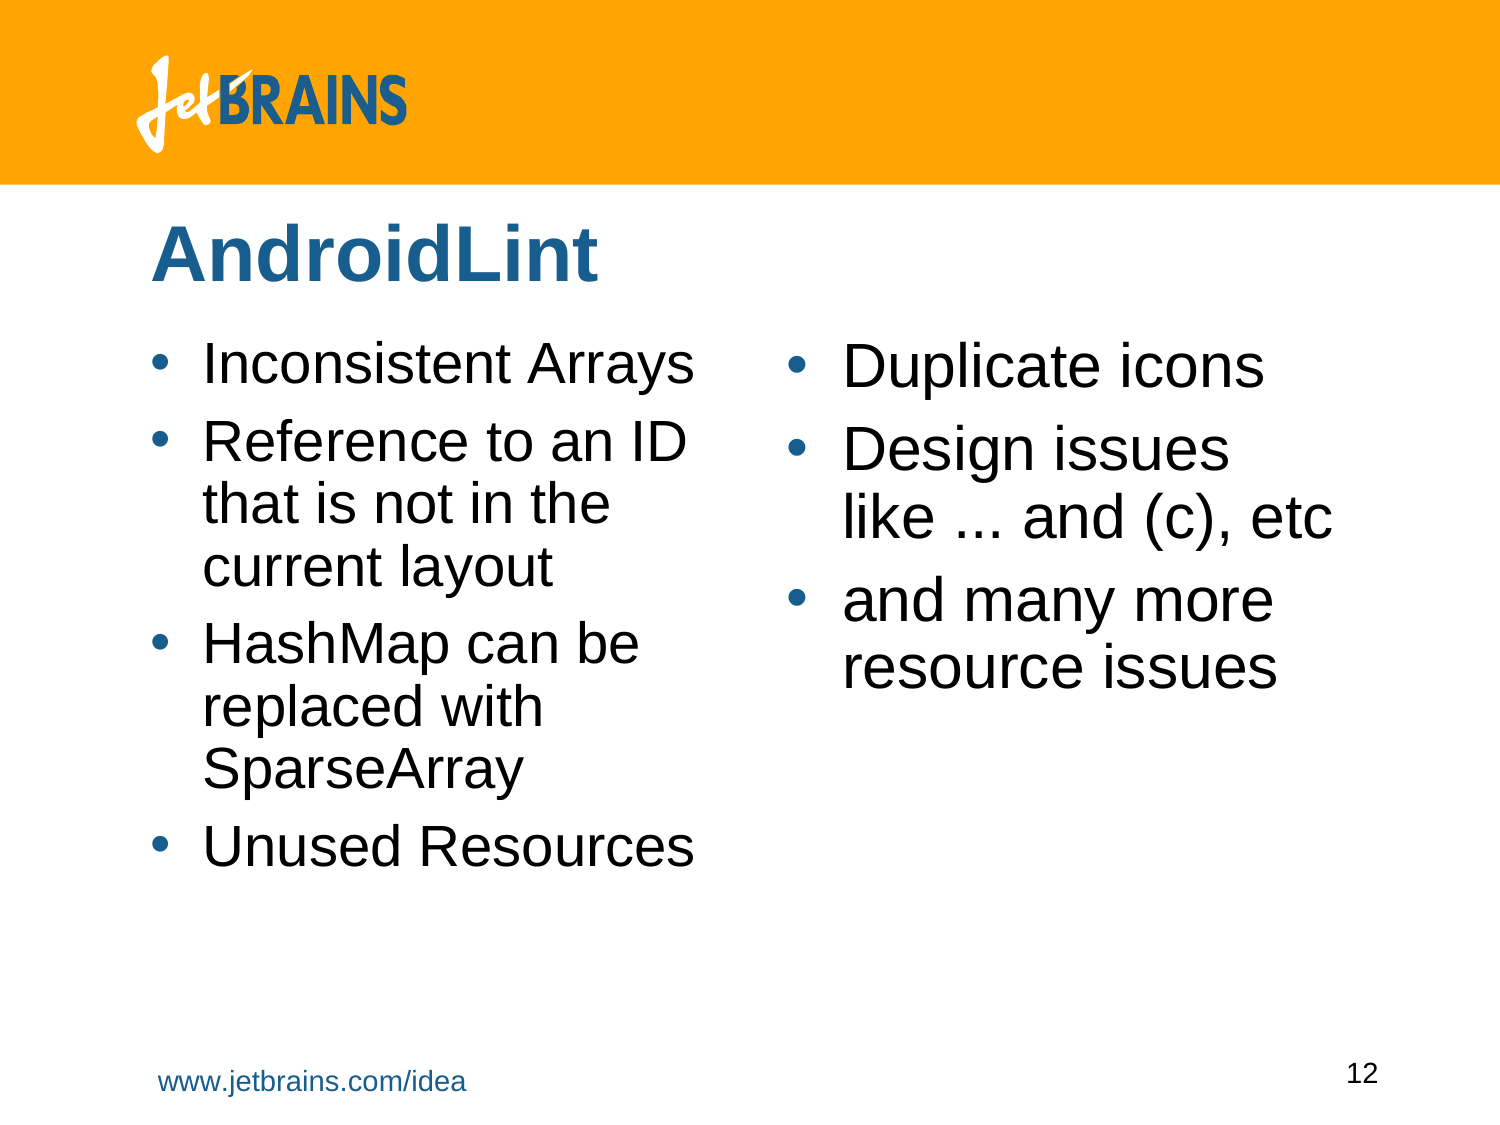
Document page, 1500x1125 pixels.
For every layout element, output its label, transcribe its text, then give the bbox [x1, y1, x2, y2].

list Inconsistent Arrays Reference to an ID that is not in the current layout HashMap can be replaced with SparseArray Unused Resources [135, 326, 741, 979]
list Duplicate icons Design issues like ... and (c), etc and many more resource issues [771, 326, 1377, 979]
title AndroidLint [135, 194, 1377, 305]
